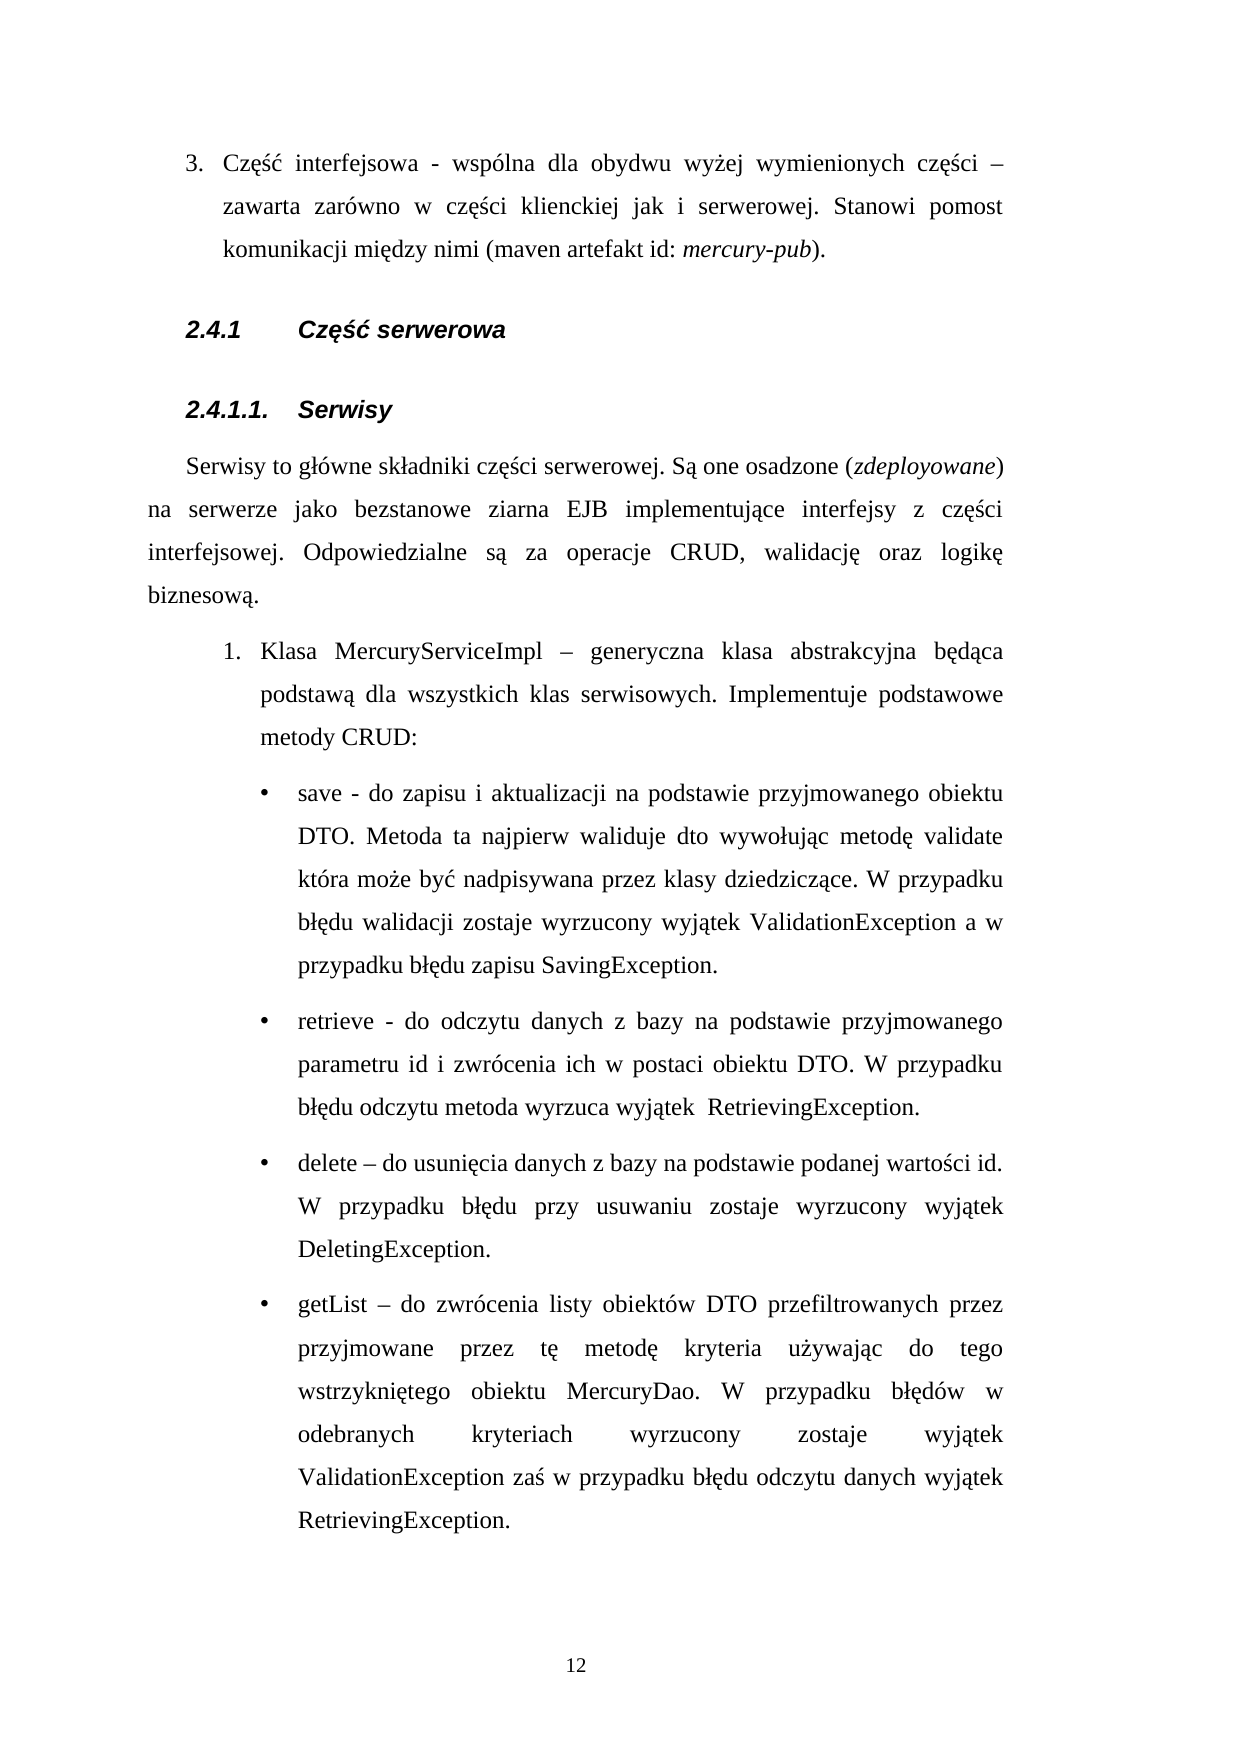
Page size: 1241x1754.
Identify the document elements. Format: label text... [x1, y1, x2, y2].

list Część interfejsowa - wspólna dla obydwu wyżej wymienionych części – zawarta zarówno w części klienckiej jak i serwerowej. Stanowi pomost komunikacji między nimi (maven artefakt id: mercury-pub). [185, 148, 1004, 263]
list Klasa MercuryServiceImpl – generyczna klasa abstrakcyjna będąca podstawą dla wszystkich klas serwisowych. Implementuje podstawowe metody CRUD: [223, 636, 1004, 751]
list getList – do zwrócenia listy obiektów DTO przefiltrowanych przez przyjmowane przez tę metodę kryteria używając do tego wstrzykniętego obiektu MercuryDao. W przypadku błędów w odebranych kryteriach wyrzucony zostaje wyjątek ValidationException zaś w przypadku błędu odczytu danych wyjątek RetrievingException. [260, 1289, 1004, 1534]
list save - do zapisu i aktualizacji na podstawie przyjmowanego obiektu DTO. Metoda ta najpierw waliduje dto wywołując metodę validate która może być nadpisywana przez klasy dziedziczące. W przypadku błędu walidacji zostaje wyrzucony wyjątek ValidationException a w przypadku błędu zapisu SavingException. [260, 778, 1004, 979]
list retrieve - do odczytu danych z bazy na podstawie przyjmowanego parametru id i zwrócenia ich w postaci obiektu DTO. W przypadku błędu odczytu metoda wyrzuca wyjątek RetrievingException. [260, 1006, 1004, 1121]
list delete – do usunięcia danych z bazy na podstawie podanej wartości id. W przypadku błędu przy usuwaniu zostaje wyrzucony wyjątek DeletingException. [260, 1148, 1004, 1263]
text Serwisy to główne składniki części serwerowej. Są one osadzone (zdeployowane) na serwerze jako bezstanowe ziarna EJB implementujące interfejsy z części interfejsowej. Odpowiedzialne są za operacje CRUD, walidację oraz logikę biznesową. [148, 451, 1004, 609]
subtitle Serwisy [148, 395, 1004, 424]
subtitle Część serwerowa [148, 314, 1004, 343]
